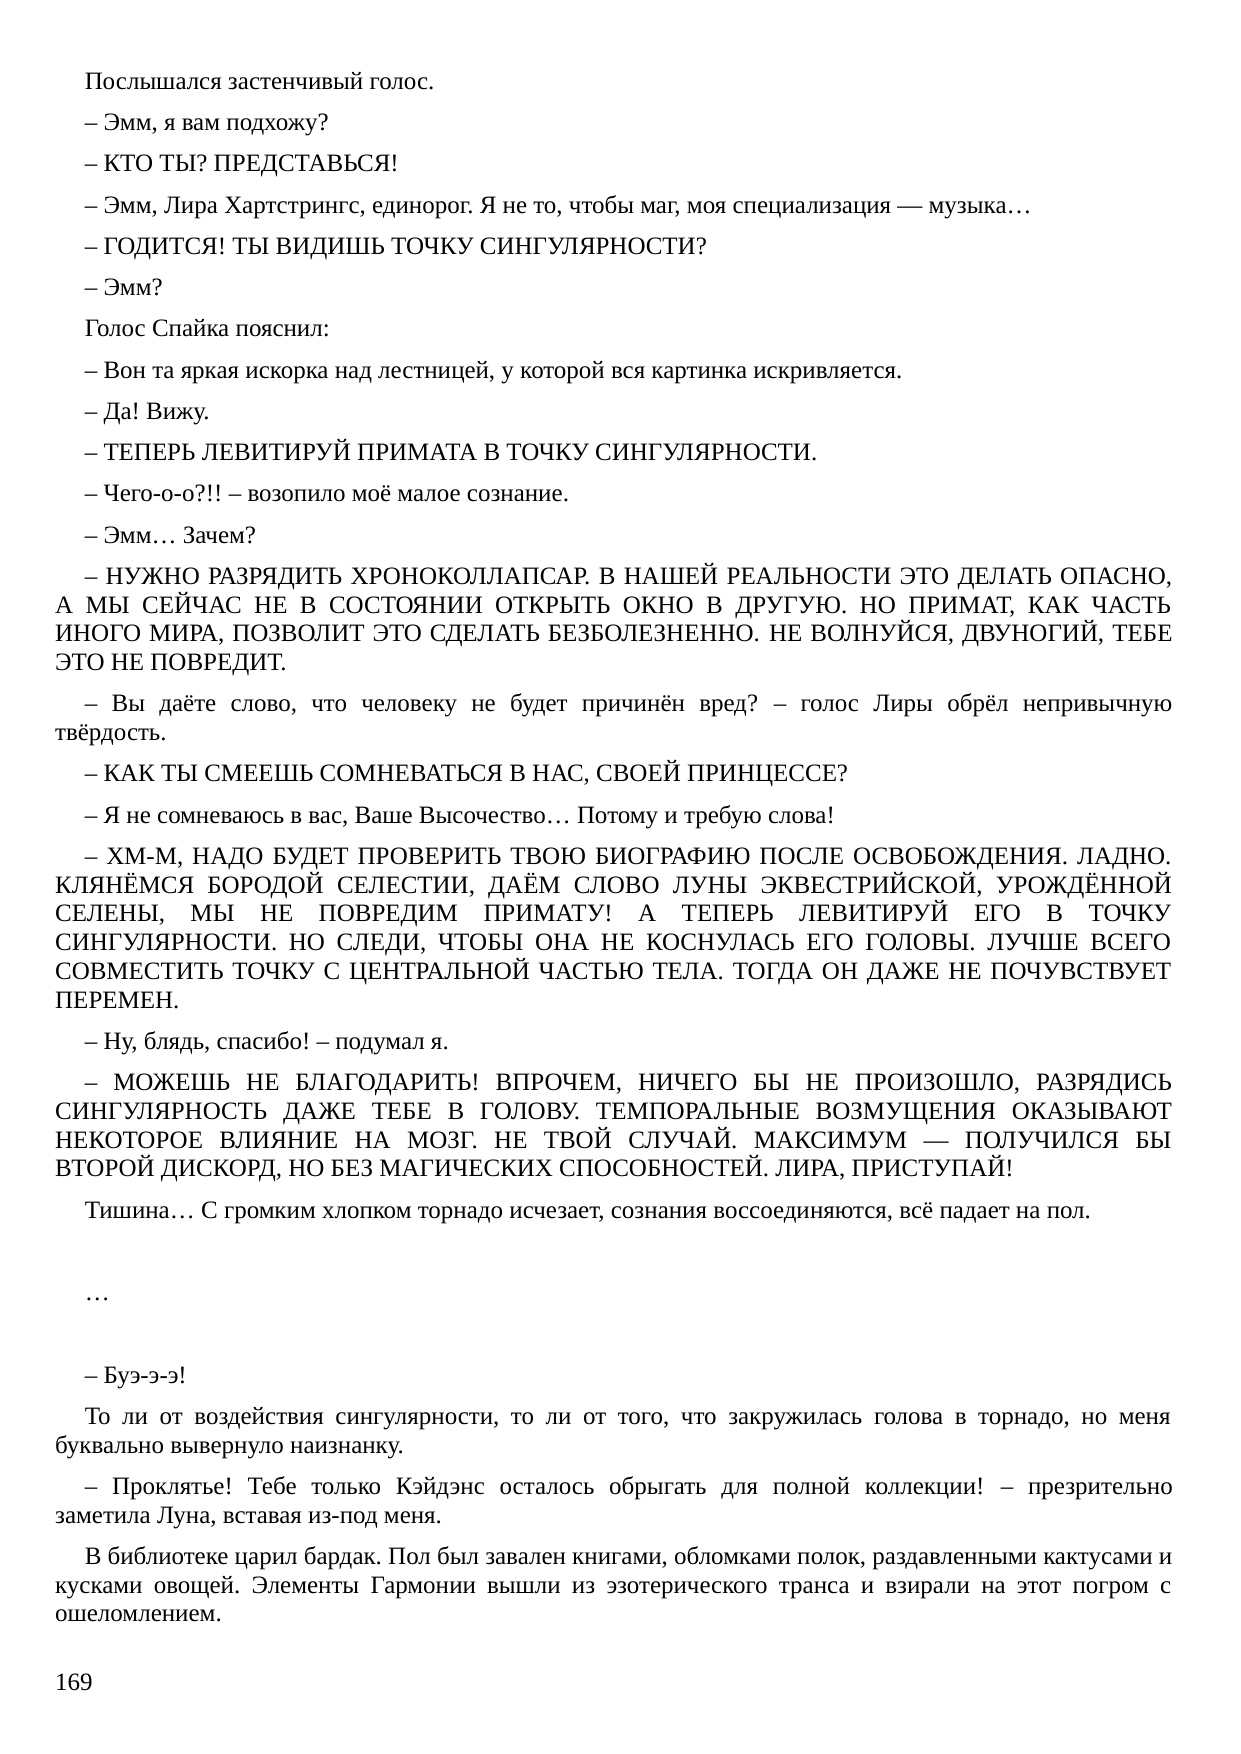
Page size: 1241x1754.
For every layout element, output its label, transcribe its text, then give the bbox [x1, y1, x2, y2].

text Голос Спайка пояснил: [55, 313, 1173, 342]
text – Я не сомневаюсь в вас, Ваше Высочество… Потому и требую слова! [55, 800, 1173, 828]
text Послышался застенчивый голос. [55, 66, 1173, 95]
text – Буэ-э-э! [55, 1360, 1173, 1388]
text – Эмм, Лира Хартстрингс, единорог. Я не то, чтобы маг, моя специализация — музыка… [55, 190, 1173, 218]
text – ТЕПЕРЬ ЛЕВИТИРУЙ ПРИМАТА В ТОЧКУ СИНГУЛЯРНОСТИ. [55, 437, 1173, 466]
text В библиотеке царил бардак. Пол был завален книгами, обломками полок, раздавленными кактусами и кусками овощей. Элементы Гармонии вышли из эзотерического транса и взирали на этот погром с ошеломлением. [55, 1541, 1173, 1627]
text – ХМ-М, НАДО БУДЕТ ПРОВЕРИТЬ ТВОЮ БИОГРАФИЮ ПОСЛЕ ОСВОБОЖДЕНИЯ. ЛАДНО. КЛЯНЁМСЯ БОРОДОЙ СЕЛЕСТИИ, ДАЁМ СЛОВО ЛУНЫ ЭКВЕСТРИЙСКОЙ, УРОЖДЁННОЙ СЕЛЕНЫ, МЫ НЕ ПОВРЕДИМ ПРИМАТУ! А ТЕПЕРЬ ЛЕВИТИРУЙ ЕГО В ТОЧКУ СИНГУЛЯРНОСТИ. НО СЛЕДИ, ЧТОБЫ ОНА НЕ КОСНУЛАСЬ ЕГО ГОЛОВЫ. ЛУЧШЕ ВСЕГО СОВМЕСТИТЬ ТОЧКУ С ЦЕНТРАЛЬНОЙ ЧАСТЬЮ ТЕЛА. ТОГДА ОН ДАЖЕ НЕ ПОЧУВСТВУЕТ ПЕРЕМЕН. [55, 841, 1173, 1013]
text Тишина… С громким хлопком торнадо исчезает, сознания воссоединяются, всё падает на пол. [55, 1195, 1173, 1223]
text – КАК ТЫ СМЕЕШЬ СОМНЕВАТЬСЯ В НАС, СВОЕЙ ПРИНЦЕССЕ? [55, 758, 1173, 787]
text – Вон та яркая искорка над лестницей, у которой вся картинка искривляется. [55, 355, 1173, 383]
text – Эмм… Зачем? [55, 520, 1173, 548]
text – Эмм? [55, 272, 1173, 301]
text – ГОДИТСЯ! ТЫ ВИДИШЬ ТОЧКУ СИНГУЛЯРНОСТИ? [55, 231, 1173, 260]
text То ли от воздействия сингулярности, то ли от того, что закружилась голова в торнадо, но меня буквально вывернуло наизнанку. [55, 1401, 1173, 1458]
text – Ну, блядь, спасибо! – подумал я. [55, 1026, 1173, 1055]
text – Эмм, я вам подхожу? [55, 107, 1173, 136]
text – КТО ТЫ? ПРЕДСТАВЬСЯ! [55, 148, 1173, 177]
text – Чего-о-о?!! – возопило моё малое сознание. [55, 478, 1173, 507]
text – НУЖНО РАЗРЯДИТЬ ХРОНОКОЛЛАПСАР. В НАШЕЙ РЕАЛЬНОСТИ ЭТО ДЕЛАТЬ ОПАСНО, А МЫ СЕЙЧАС НЕ В СОСТОЯНИИ ОТКРЫТЬ ОКНО В ДРУГУЮ. НО ПРИМАТ, КАК ЧАСТЬ ИНОГО МИРА, ПОЗВОЛИТ ЭТО СДЕЛАТЬ БЕЗБОЛЕЗНЕННО. НЕ ВОЛНУЙСЯ, ДВУНОГИЙ, ТЕБЕ ЭТО НЕ ПОВРЕДИТ. [55, 561, 1173, 676]
text – МОЖЕШЬ НЕ БЛАГОДАРИТЬ! ВПРОЧЕМ, НИЧЕГО БЫ НЕ ПРОИЗОШЛО, РАЗРЯДИСЬ СИНГУЛЯРНОСТЬ ДАЖЕ ТЕБЕ В ГОЛОВУ. ТЕМПОРАЛЬНЫЕ ВОЗМУЩЕНИЯ ОКАЗЫВАЮТ НЕКОТОРОЕ ВЛИЯНИЕ НА МОЗГ. НЕ ТВОЙ СЛУЧАЙ. МАКСИМУМ — ПОЛУЧИЛСЯ БЫ ВТОРОЙ ДИСКОРД, НО БЕЗ МАГИЧЕСКИХ СПОСОБНОСТЕЙ. ЛИРА, ПРИСТУПАЙ! [55, 1067, 1173, 1182]
text – Вы даёте слово, что человеку не будет причинён вред? – голос Лиры обрёл непривычную твёрдость. [55, 688, 1173, 746]
text … [55, 1277, 1173, 1306]
text – Да! Вижу. [55, 396, 1173, 425]
text – Проклятье! Тебе только Кэйдэнс осталось обрыгать для полной коллекции! – презрительно заметила Луна, вставая из-под меня. [55, 1471, 1173, 1528]
